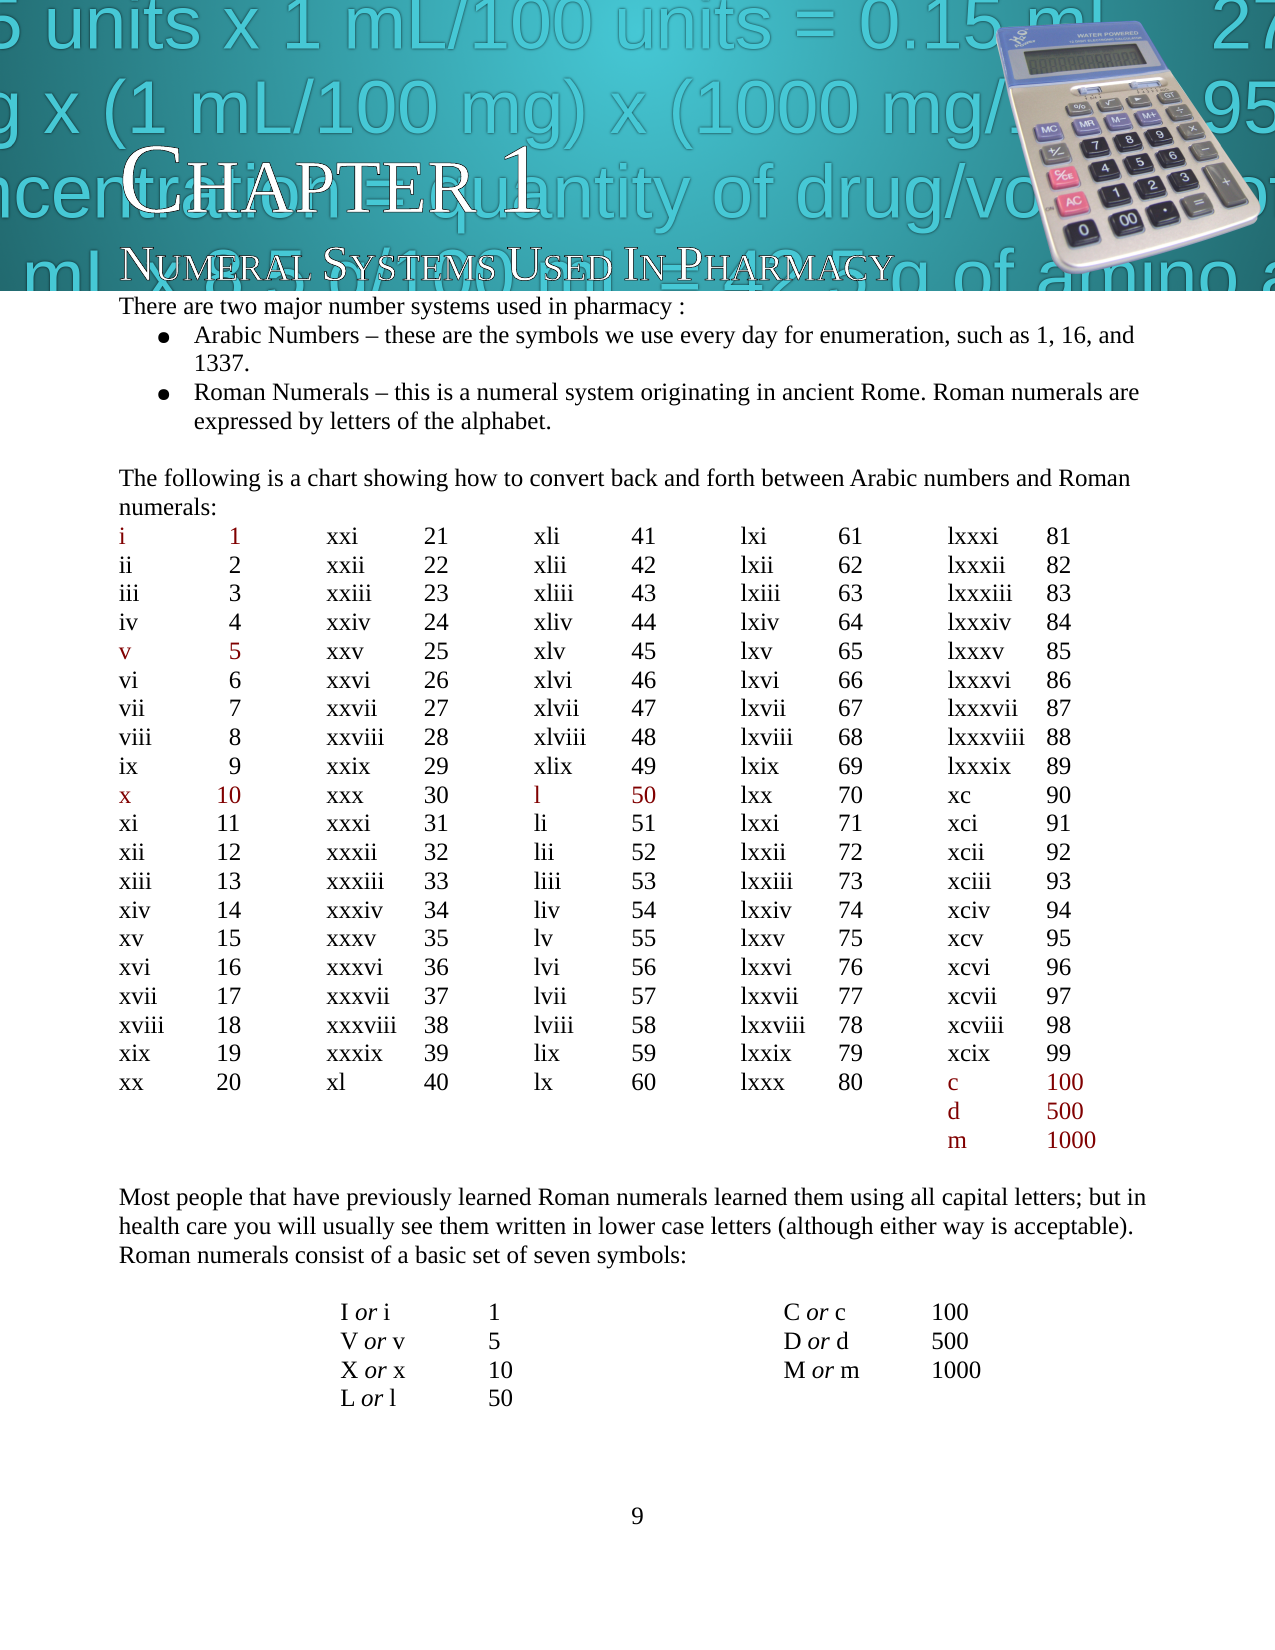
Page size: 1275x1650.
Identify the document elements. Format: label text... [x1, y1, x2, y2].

table_cell 100 [1046, 1067, 1156, 1096]
table_cell liii [534, 866, 631, 895]
table_cell lxxvii [740, 981, 838, 1010]
table_cell 29 [424, 751, 533, 780]
table_cell 90 [1046, 780, 1156, 808]
table_cell 73 [838, 866, 947, 895]
table_cell 99 [1046, 1039, 1156, 1067]
table_cell [119, 1096, 216, 1125]
table_cell 74 [838, 895, 947, 923]
table_cell 42 [631, 550, 740, 578]
table_cell 44 [631, 607, 740, 636]
table_cell 6 [216, 665, 326, 693]
table_cell xcviii [947, 1010, 1046, 1038]
table_cell [119, 1125, 216, 1153]
table_cell xxx [326, 780, 423, 808]
table_cell 47 [631, 694, 740, 722]
table_cell 39 [424, 1039, 533, 1067]
table_cell 23 [424, 579, 533, 607]
table_header lxi [740, 521, 838, 550]
table_header 61 [838, 521, 947, 550]
table_cell 93 [1046, 866, 1156, 895]
table_cell xcvii [947, 981, 1046, 1010]
table_cell 33 [424, 866, 533, 895]
table_cell xii [119, 837, 216, 866]
table_cell 48 [631, 722, 740, 751]
table_cell lxix [740, 751, 838, 780]
table_cell lviii [534, 1010, 631, 1038]
table_cell 9 [216, 751, 326, 780]
table_cell 98 [1046, 1010, 1156, 1038]
table_cell lxxv [740, 924, 838, 952]
table_cell 88 [1046, 722, 1156, 751]
table_header 21 [424, 521, 533, 550]
list Arabic Numbers – these are the symbols we use every day for enumeration, such as 1, 16, and 1337. [156, 320, 1156, 377]
table_cell liv [534, 895, 631, 923]
text Most people that have previously learned Roman numerals learned them using all capital letters; but in health care you will usually see them written in lower case letters (although either way is acceptable). Roman numerals consist of a basic set of seven symbols: [118, 1182, 1156, 1268]
table_cell 30 [424, 780, 533, 808]
table_cell d [947, 1096, 1046, 1125]
table_cell lxiii [740, 579, 838, 607]
table_cell 17 [216, 981, 326, 1010]
table_cell xlvi [534, 665, 631, 693]
table_cell 95 [1046, 924, 1156, 952]
table_cell xcii [947, 837, 1046, 866]
table_cell lxiv [740, 607, 838, 636]
table_cell 28 [424, 722, 533, 751]
table_cell m [947, 1125, 1046, 1153]
table_cell xxviii [326, 722, 423, 751]
table_cell xxxix [326, 1039, 423, 1067]
table_cell 71 [838, 809, 947, 837]
table_cell 79 [838, 1039, 947, 1067]
table_cell xl [326, 1067, 423, 1096]
table_cell [631, 1125, 740, 1153]
table_cell xiii [119, 866, 216, 895]
table_cell xlix [534, 751, 631, 780]
table_cell 3 [216, 579, 326, 607]
table_cell lxxxvii [947, 694, 1046, 722]
table_cell lii [534, 837, 631, 866]
table_cell 78 [838, 1010, 947, 1038]
table_cell 56 [631, 952, 740, 981]
table_cell lx [534, 1067, 631, 1096]
table_cell lxxxiii [947, 579, 1046, 607]
table_cell [631, 1096, 740, 1125]
table_cell ii [119, 550, 216, 578]
table_cell lvi [534, 952, 631, 981]
table_cell 53 [631, 866, 740, 895]
table_cell [424, 1096, 533, 1125]
table_cell lxxxv [947, 636, 1046, 665]
table_cell xiv [119, 895, 216, 923]
table_cell 89 [1046, 751, 1156, 780]
table_cell 63 [838, 579, 947, 607]
table_cell 45 [631, 636, 740, 665]
table_cell xxiv [326, 607, 423, 636]
table_cell 70 [838, 780, 947, 808]
table_cell xxxiv [326, 895, 423, 923]
table_header 41 [631, 521, 740, 550]
table_cell 25 [424, 636, 533, 665]
picture [0, 0, 1275, 291]
table_cell 2 [216, 550, 326, 578]
table_cell 60 [631, 1067, 740, 1096]
table_cell xxiii [326, 579, 423, 607]
table_cell [740, 1125, 838, 1153]
table_cell 94 [1046, 895, 1156, 923]
table_cell xc [947, 780, 1046, 808]
table_cell 52 [631, 837, 740, 866]
table_cell xxxvi [326, 952, 423, 981]
table_cell xlvii [534, 694, 631, 722]
table_cell 7 [216, 694, 326, 722]
table_cell 32 [424, 837, 533, 866]
table_cell lxii [740, 550, 838, 578]
table_cell xxii [326, 550, 423, 578]
table_cell 96 [1046, 952, 1156, 981]
table_cell [216, 1125, 326, 1153]
table_cell [534, 1125, 631, 1153]
table_cell 66 [838, 665, 947, 693]
table_cell xlii [534, 550, 631, 578]
table_cell [534, 1096, 631, 1125]
table_cell 55 [631, 924, 740, 952]
table_cell xxv [326, 636, 423, 665]
table_cell viii [119, 722, 216, 751]
table_cell xxvi [326, 665, 423, 693]
table_cell xcvi [947, 952, 1046, 981]
text I or i 1 C or c 100 [340, 1297, 1156, 1326]
table_cell lv [534, 924, 631, 952]
table_cell xi [119, 809, 216, 837]
table_cell [424, 1125, 533, 1153]
table_header lxxxi [947, 521, 1046, 550]
table_cell lvii [534, 981, 631, 1010]
table_cell 20 [216, 1067, 326, 1096]
table_cell 19 [216, 1039, 326, 1067]
table_cell 84 [1046, 607, 1156, 636]
table_cell [326, 1096, 423, 1125]
table_cell 13 [216, 866, 326, 895]
table_cell xxxvii [326, 981, 423, 1010]
table_cell 62 [838, 550, 947, 578]
table_cell x [119, 780, 216, 808]
table_cell lxxxii [947, 550, 1046, 578]
table_cell l [534, 780, 631, 808]
table_cell xxix [326, 751, 423, 780]
table_cell xci [947, 809, 1046, 837]
table_cell xviii [119, 1010, 216, 1038]
table_cell 83 [1046, 579, 1156, 607]
table_cell 91 [1046, 809, 1156, 837]
text The following is a chart showing how to convert back and forth between Arabic numbers and Roman numerals: [118, 463, 1156, 521]
table_cell 76 [838, 952, 947, 981]
table_cell xlv [534, 636, 631, 665]
table_cell lix [534, 1039, 631, 1067]
table_cell xxxiii [326, 866, 423, 895]
table_cell lxxxix [947, 751, 1046, 780]
table_cell 69 [838, 751, 947, 780]
text L or l 50 [340, 1383, 1156, 1412]
table_cell 8 [216, 722, 326, 751]
table_cell [838, 1096, 947, 1125]
text There are two major number systems used in pharmacy : [118, 291, 1156, 320]
table_cell xxxv [326, 924, 423, 952]
table_cell 35 [424, 924, 533, 952]
table_cell xcv [947, 924, 1046, 952]
text X or x 10 M or m 1000 [340, 1355, 1156, 1383]
table_cell 24 [424, 607, 533, 636]
table_header 1 [216, 521, 326, 550]
table_cell xlviii [534, 722, 631, 751]
table_cell 77 [838, 981, 947, 1010]
table_header i [119, 521, 216, 550]
table_cell vii [119, 694, 216, 722]
table_cell 58 [631, 1010, 740, 1038]
table_cell 54 [631, 895, 740, 923]
table_cell lxxxiv [947, 607, 1046, 636]
table_cell lxv [740, 636, 838, 665]
table_header 81 [1046, 521, 1156, 550]
table_cell 26 [424, 665, 533, 693]
table_cell xciv [947, 895, 1046, 923]
table_cell lxx [740, 780, 838, 808]
table_cell 51 [631, 809, 740, 837]
table_cell 18 [216, 1010, 326, 1038]
text V or v 5 D or d 500 [340, 1326, 1156, 1355]
table_cell lxxx [740, 1067, 838, 1096]
table_cell 75 [838, 924, 947, 952]
table_cell c [947, 1067, 1046, 1096]
table_cell 80 [838, 1067, 947, 1096]
table_cell vi [119, 665, 216, 693]
table_cell 87 [1046, 694, 1156, 722]
table_cell 16 [216, 952, 326, 981]
table_cell [216, 1096, 326, 1125]
table_cell 97 [1046, 981, 1156, 1010]
table_cell lxviii [740, 722, 838, 751]
table_cell 65 [838, 636, 947, 665]
table_cell [838, 1125, 947, 1153]
table_cell lxxiv [740, 895, 838, 923]
table_cell 11 [216, 809, 326, 837]
table_header xxi [326, 521, 423, 550]
table_cell lxvi [740, 665, 838, 693]
table_cell xxvii [326, 694, 423, 722]
table_cell lxxii [740, 837, 838, 866]
table_cell 22 [424, 550, 533, 578]
table_cell xv [119, 924, 216, 952]
table_cell 31 [424, 809, 533, 837]
table_cell 82 [1046, 550, 1156, 578]
table_cell xvii [119, 981, 216, 1010]
table_cell lxxxviii [947, 722, 1046, 751]
table_cell 10 [216, 780, 326, 808]
table_cell 59 [631, 1039, 740, 1067]
table_cell xxxi [326, 809, 423, 837]
table_cell 36 [424, 952, 533, 981]
table_cell lxxix [740, 1039, 838, 1067]
table_cell [740, 1096, 838, 1125]
table_cell ix [119, 751, 216, 780]
table_cell 12 [216, 837, 326, 866]
table_cell 4 [216, 607, 326, 636]
table_cell 64 [838, 607, 947, 636]
table_cell 67 [838, 694, 947, 722]
list Roman Numerals – this is a numeral system originating in ancient Rome. Roman numerals are expressed by letters of the alphabet. [156, 377, 1156, 435]
table_cell [326, 1125, 423, 1153]
table_cell li [534, 809, 631, 837]
table_cell 50 [631, 780, 740, 808]
table_cell 86 [1046, 665, 1156, 693]
table_cell lxxiii [740, 866, 838, 895]
table_cell v [119, 636, 216, 665]
table_cell 5 [216, 636, 326, 665]
table_cell 34 [424, 895, 533, 923]
table_cell 40 [424, 1067, 533, 1096]
table_cell 15 [216, 924, 326, 952]
table_cell lxxviii [740, 1010, 838, 1038]
table_cell xxxviii [326, 1010, 423, 1038]
table_cell xxxii [326, 837, 423, 866]
table_cell iv [119, 607, 216, 636]
table_cell 14 [216, 895, 326, 923]
table_cell 92 [1046, 837, 1156, 866]
table_cell 68 [838, 722, 947, 751]
table_cell 85 [1046, 636, 1156, 665]
table_cell xvi [119, 952, 216, 981]
table_cell 43 [631, 579, 740, 607]
table_cell 37 [424, 981, 533, 1010]
table_cell 1000 [1046, 1125, 1156, 1153]
table_cell iii [119, 579, 216, 607]
table_cell 57 [631, 981, 740, 1010]
table_header xli [534, 521, 631, 550]
table_cell 46 [631, 665, 740, 693]
table_cell xliv [534, 607, 631, 636]
table_cell xciii [947, 866, 1046, 895]
table_cell 38 [424, 1010, 533, 1038]
table_cell xx [119, 1067, 216, 1096]
table_cell 72 [838, 837, 947, 866]
table_cell xix [119, 1039, 216, 1067]
table_cell lxxxvi [947, 665, 1046, 693]
table_cell xcix [947, 1039, 1046, 1067]
table_cell 500 [1046, 1096, 1156, 1125]
table_cell 27 [424, 694, 533, 722]
table_cell lxxi [740, 809, 838, 837]
table_cell lxvii [740, 694, 838, 722]
table_cell xliii [534, 579, 631, 607]
table_cell 49 [631, 751, 740, 780]
table_cell lxxvi [740, 952, 838, 981]
